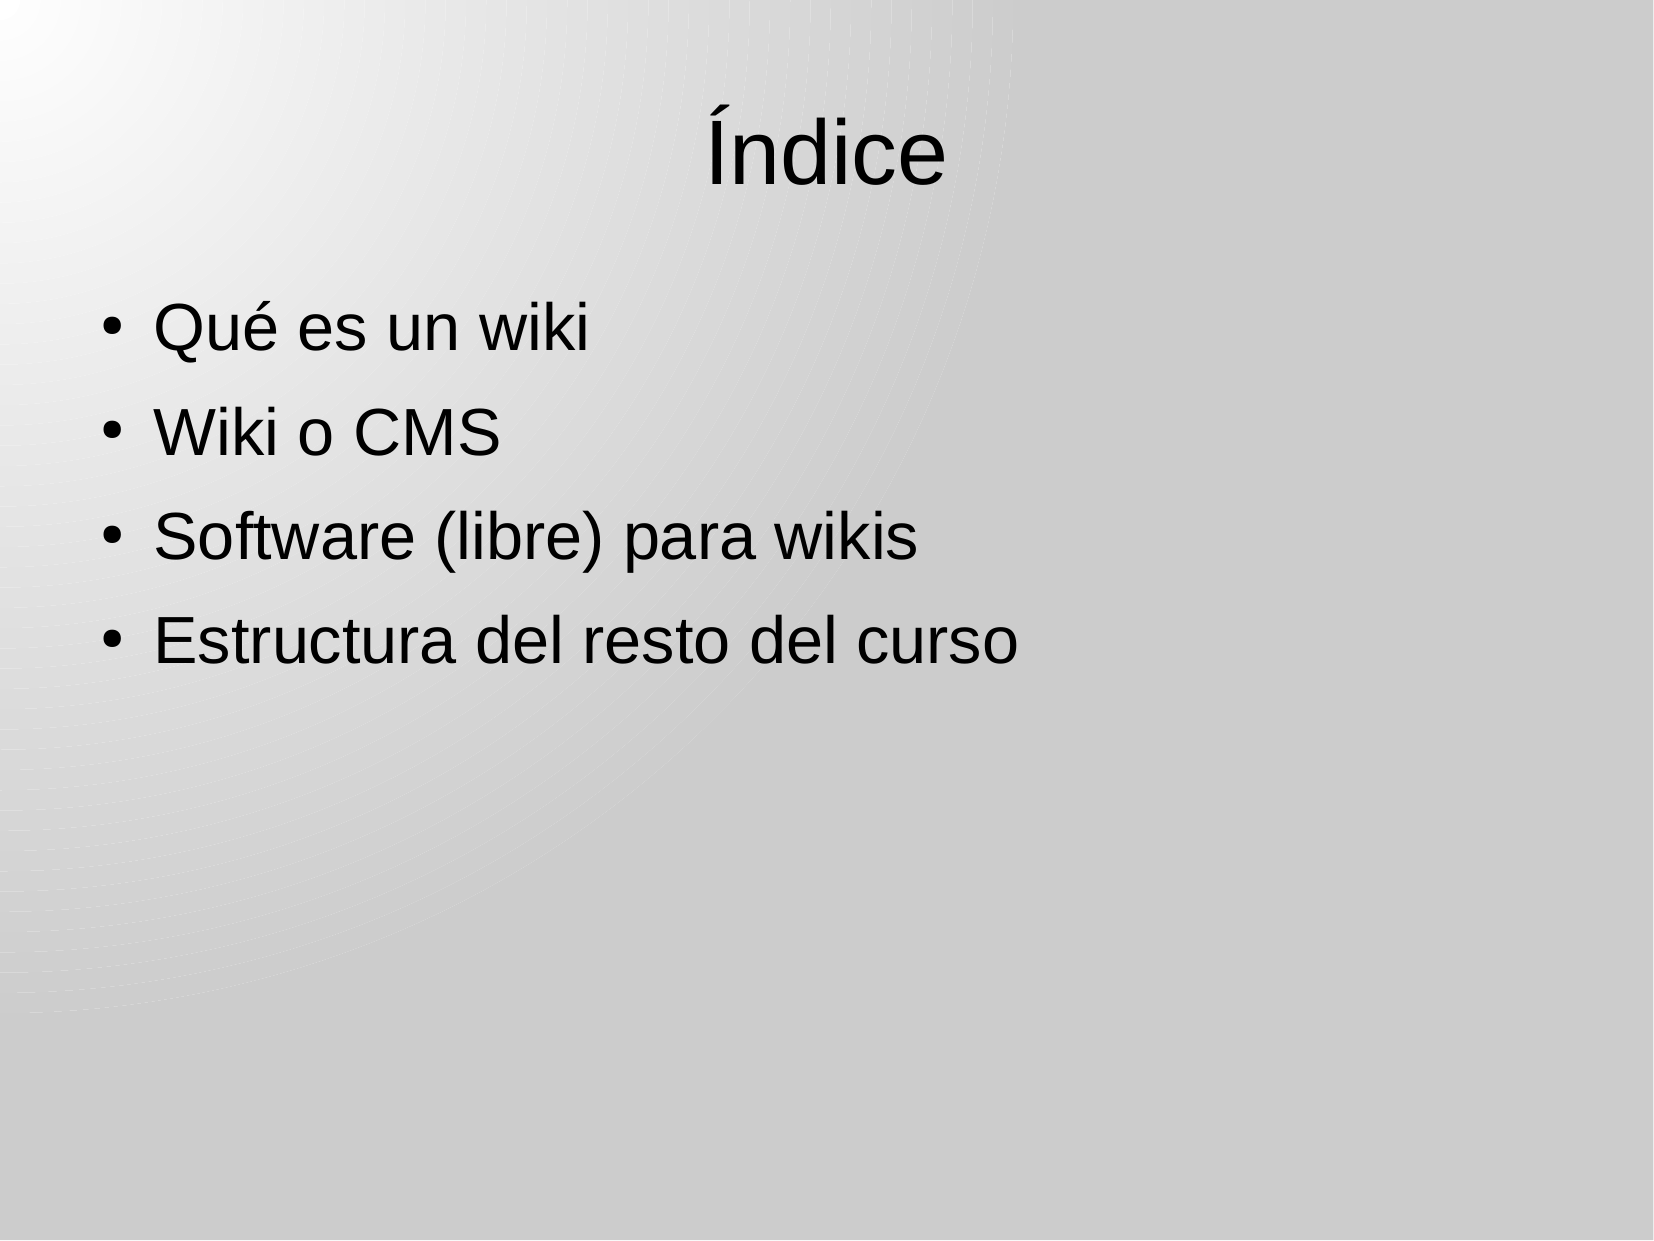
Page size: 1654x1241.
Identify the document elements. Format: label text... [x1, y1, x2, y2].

list Qué es un wiki Wiki o CMS Software (libre) para wikis Estructura del resto del curso [82, 290, 1538, 1109]
title Índice [82, 49, 1571, 257]
